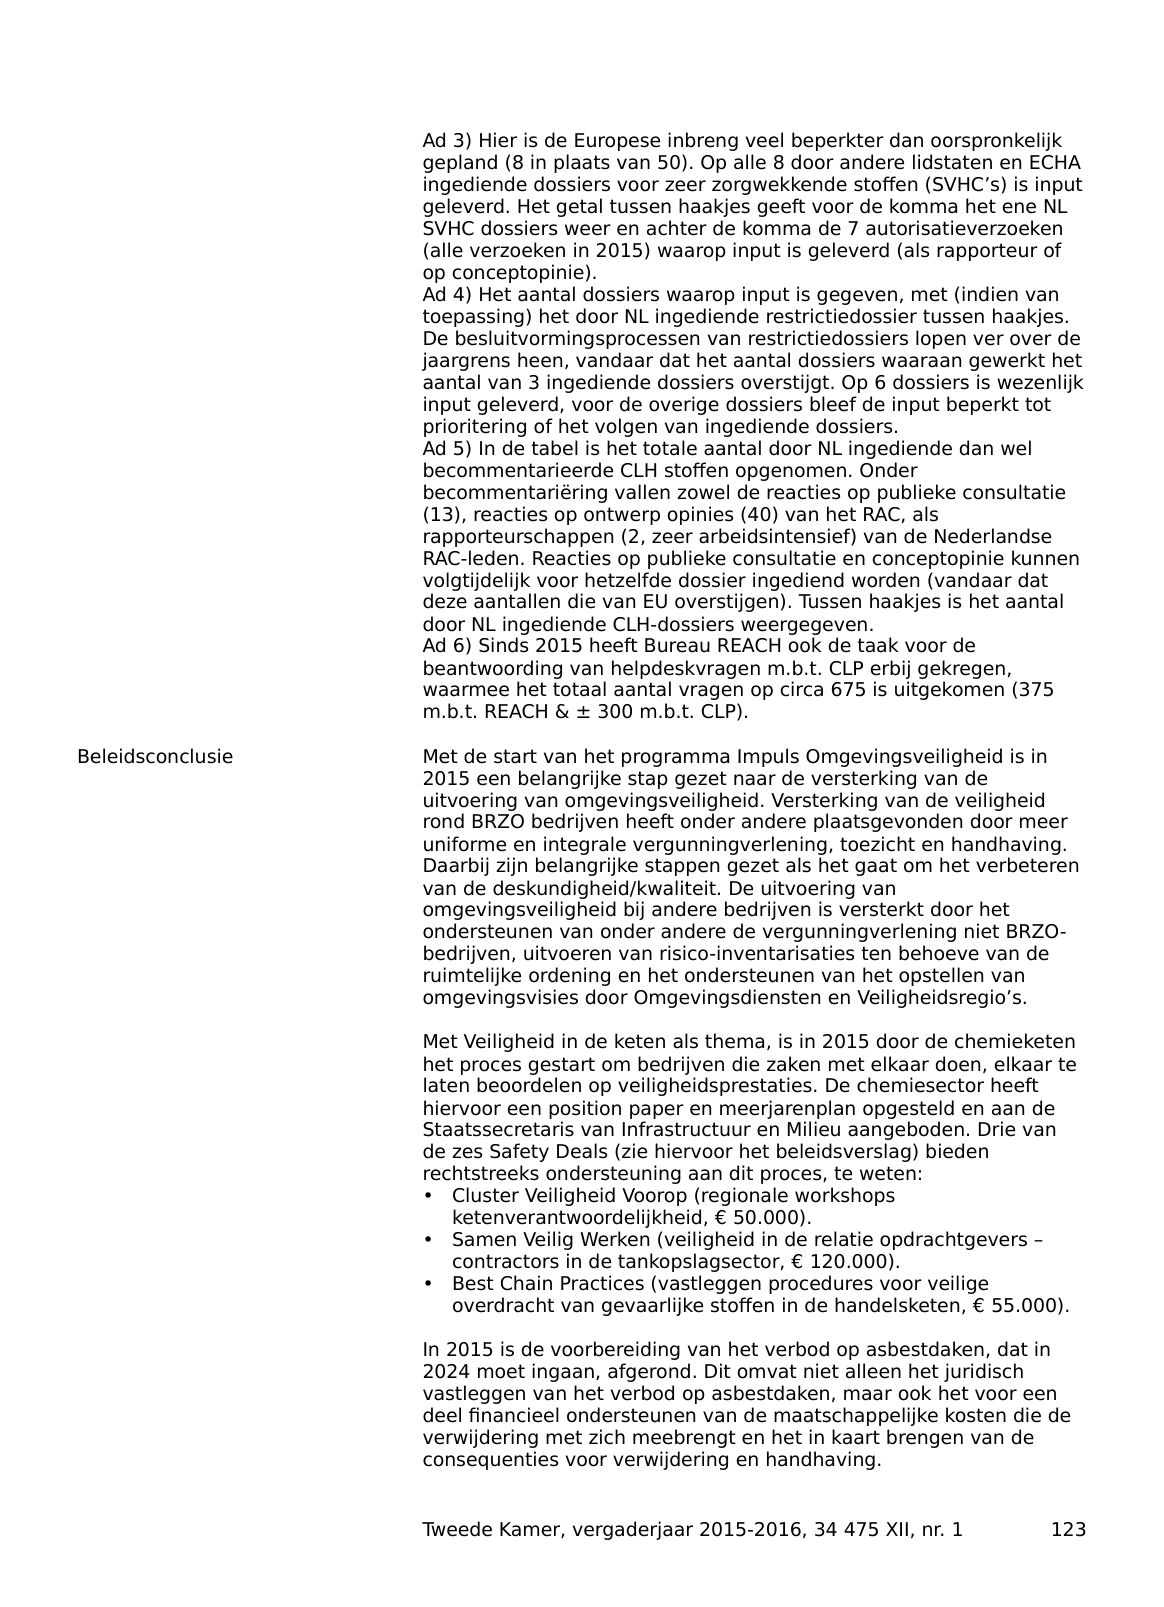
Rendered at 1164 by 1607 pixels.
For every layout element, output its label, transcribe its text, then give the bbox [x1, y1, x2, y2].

text Met Veiligheid in de keten als thema, is in 2015 door de chemieketen het proces gestart om bedrijven die zaken met elkaar doen, elkaar te laten beoordelen op veiligheidsprestaties. De chemiesector heeft hiervoor een position paper en meerjarenplan opgesteld en aan de Staatssecretaris van Infrastructuur en Milieu aangeboden. Drie van de zes Safety Deals (zie hiervoor het beleidsverslag) bieden rechtstreeks ondersteuning aan dit proces, te weten: [422, 1031, 1087, 1185]
text Beleidsconclusie [77, 746, 399, 767]
text • Cluster Veiligheid Voorop (regionale workshops ketenverantwoordelijkheid, € 50.000). [422, 1185, 1087, 1229]
text Ad 6) Sinds 2015 heeft Bureau REACH ook de taak voor de beantwoording van helpdeskvragen m.b.t. CLP erbij gekregen, waarmee het totaal aantal vragen op circa 675 is uitgekomen (375 m.b.t. REACH & ± 300 m.b.t. CLP). [422, 635, 1087, 723]
text In 2015 is de voorbereiding van het verbod op asbestdaken, dat in 2024 moet ingaan, afgerond. Dit omvat niet alleen het juridisch vastleggen van het verbod op asbestdaken, maar ook het voor een deel financieel ondersteunen van de maatschappelijke kosten die de verwijdering met zich meebrengt en het in kaart brengen van de consequenties voor verwijdering en handhaving. [422, 1339, 1087, 1471]
text • Best Chain Practices (vastleggen procedures voor veilige overdracht van gevaarlijke stoffen in de handelsketen, € 55.000). [422, 1273, 1087, 1317]
text Ad 3) Hier is de Europese inbreng veel beperkter dan oorspronkelijk gepland (8 in plaats van 50). Op alle 8 door andere lidstaten en ECHA ingediende dossiers voor zeer zorgwekkende stoffen (SVHC’s) is input geleverd. Het getal tussen haakjes geeft voor de komma het ene NL SVHC dossiers weer en achter de komma de 7 autorisatieverzoeken (alle verzoeken in 2015) waarop input is geleverd (als rapporteur of op conceptopinie). [422, 130, 1087, 284]
text Ad 4) Het aantal dossiers waarop input is gegeven, met (indien van toepassing) het door NL ingediende restrictiedossier tussen haakjes. De besluitvormingsprocessen van restrictiedossiers lopen ver over de jaargrens heen, vandaar dat het aantal dossiers waaraan gewerkt het aantal van 3 ingediende dossiers overstijgt. Op 6 dossiers is wezenlijk input geleverd, voor de overige dossiers bleef de input beperkt tot prioritering of het volgen van ingediende dossiers. [422, 284, 1087, 438]
text Met de start van het programma Impuls Omgevingsveiligheid is in 2015 een belangrijke stap gezet naar de versterking van de uitvoering van omgevingsveiligheid. Versterking van de veiligheid rond BRZO bedrijven heeft onder andere plaatsgevonden door meer uniforme en integrale vergunningverlening, toezicht en handhaving. Daarbij zijn belangrijke stappen gezet als het gaat om het verbeteren van de deskundigheid/kwaliteit. De uitvoering van omgevingsveiligheid bij andere bedrijven is versterkt door het ondersteunen van onder andere de vergunningverlening niet BRZO-bedrijven, uitvoeren van risico-inventarisaties ten behoeve van de ruimtelijke ordening en het ondersteunen van het opstellen van omgevingsvisies door Omgevingsdiensten en Veiligheidsregio’s. [422, 746, 1087, 1009]
text Ad 5) In de tabel is het totale aantal door NL ingediende dan wel becommentarieerde CLH stoffen opgenomen. Onder becommentariëring vallen zowel de reacties op publieke consultatie (13), reacties op ontwerp opinies (40) van het RAC, als rapporteurschappen (2, zeer arbeidsintensief) van de Nederlandse RAC-leden. Reacties op publieke consultatie en conceptopinie kunnen volgtijdelijk voor hetzelfde dossier ingediend worden (vandaar dat deze aantallen die van EU overstijgen). Tussen haakjes is het aantal door NL ingediende CLH-dossiers weergegeven. [422, 438, 1087, 635]
text • Samen Veilig Werken (veiligheid in de relatie opdrachtgevers – contractors in de tankopslagsector, € 120.000). [422, 1229, 1087, 1273]
